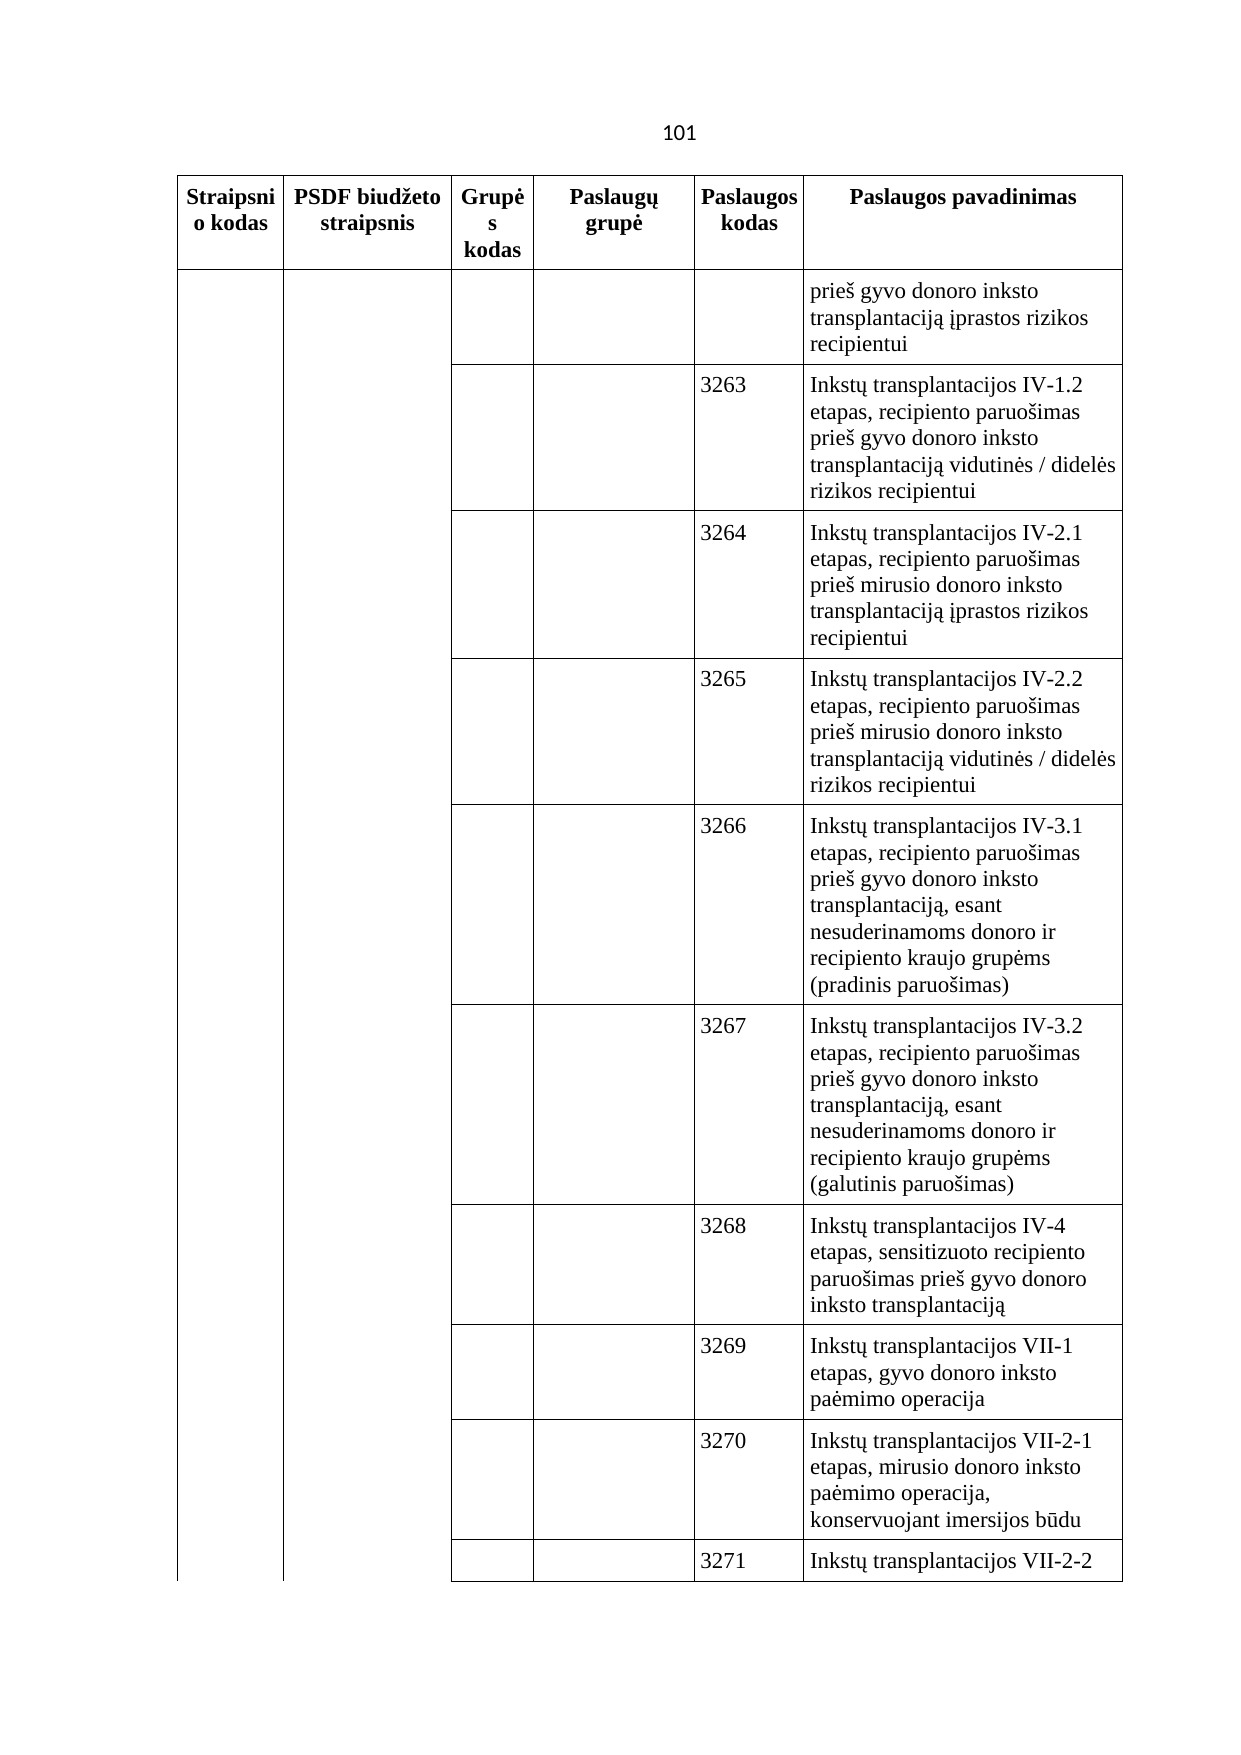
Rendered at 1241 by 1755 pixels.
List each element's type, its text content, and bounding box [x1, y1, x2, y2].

table_cell [284, 804, 451, 1004]
table_cell [452, 511, 533, 657]
table_cell [452, 805, 533, 1004]
table_cell [178, 1539, 283, 1581]
table_cell [178, 658, 283, 804]
table_cell Inkstų transplantacijos IV-4 etapas, sensitizuoto recipiento paruošimas prieš gyvo donoro inksto transplantaciją [804, 1205, 1122, 1324]
table_cell [284, 510, 451, 657]
table_cell [452, 659, 533, 804]
table_cell [284, 1324, 451, 1419]
table_cell Inkstų transplantacijos IV-2.2 etapas, recipiento paruošimas prieš mirusio donoro inksto transplantaciją vidutinės / didelės rizikos recipientui [804, 659, 1122, 804]
table_cell [178, 1324, 283, 1419]
table_cell [178, 1419, 283, 1539]
table_cell [452, 1325, 533, 1419]
table_cell [178, 270, 283, 363]
table_cell [452, 1540, 533, 1581]
table_cell [284, 658, 451, 804]
table_cell [534, 1540, 694, 1581]
table_cell [534, 270, 694, 363]
table_cell [178, 804, 283, 1004]
table_cell Inkstų transplantacijos IV-3.2 etapas, recipiento paruošimas prieš gyvo donoro inksto transplantaciją, esant nesuderinamoms donoro ir recipiento kraujo grupėms (galutinis paruošimas) [804, 1005, 1122, 1204]
table_cell 3266 [695, 805, 803, 1004]
table_cell [534, 805, 694, 1004]
table_cell 3267 [695, 1005, 803, 1204]
table_cell [452, 1205, 533, 1324]
table_cell [695, 270, 803, 363]
table_cell 3263 [695, 365, 803, 510]
table_cell 3265 [695, 659, 803, 804]
table_cell [284, 1539, 451, 1581]
table_cell [178, 1004, 283, 1204]
table_cell [284, 1419, 451, 1539]
table_cell [284, 1004, 451, 1204]
table_cell 3264 [695, 511, 803, 657]
table_cell Inkstų transplantacijos VII-1 etapas, gyvo donoro inksto paėmimo operacija [804, 1325, 1122, 1419]
table_cell Inkstų transplantacijos IV-2.1 etapas, recipiento paruošimas prieš mirusio donoro inksto transplantaciją įprastos rizikos recipientui [804, 511, 1122, 657]
table_cell [452, 1005, 533, 1204]
table_cell 3271 [695, 1540, 803, 1581]
table_cell [284, 270, 451, 363]
table_cell Inkstų transplantacijos IV-3.1 etapas, recipiento paruošimas prieš gyvo donoro inksto transplantaciją, esant nesuderinamoms donoro ir recipiento kraujo grupėms (pradinis paruošimas) [804, 805, 1122, 1004]
table_cell [534, 659, 694, 804]
table_cell [534, 365, 694, 510]
table_cell [452, 365, 533, 510]
table_header Grupės kodas [452, 176, 533, 269]
table_cell [534, 1325, 694, 1419]
table_header Paslaugos kodas [695, 176, 803, 269]
table_cell [534, 1420, 694, 1539]
table_cell [534, 1005, 694, 1204]
table_cell Inkstų transplantacijos VII-2-2 [804, 1540, 1122, 1581]
table_cell [178, 510, 283, 657]
table_cell [452, 1420, 533, 1539]
table_cell [178, 364, 283, 510]
table_cell [534, 511, 694, 657]
table_cell [178, 1204, 283, 1324]
table_cell prieš gyvo donoro inksto transplantaciją įprastos rizikos recipientui [804, 270, 1122, 363]
table_cell 3268 [695, 1205, 803, 1324]
table_header Paslaugos pavadinimas [804, 176, 1122, 269]
table_cell [284, 364, 451, 510]
table_cell Inkstų transplantacijos IV-1.2 etapas, recipiento paruošimas prieš gyvo donoro inksto transplantaciją vidutinės / didelės rizikos recipientui [804, 365, 1122, 510]
table_cell Inkstų transplantacijos VII-2-1 etapas, mirusio donoro inksto paėmimo operacija, konservuojant imersijos būdu [804, 1420, 1122, 1539]
table_cell 3269 [695, 1325, 803, 1419]
table_header PSDF biudžeto straipsnis [284, 176, 451, 269]
table_header Paslaugų grupė [534, 176, 694, 269]
table_cell [284, 1204, 451, 1324]
table_header Straipsnio kodas [178, 176, 283, 269]
table_cell [534, 1205, 694, 1324]
table_cell 3270 [695, 1420, 803, 1539]
table_cell [452, 270, 533, 363]
